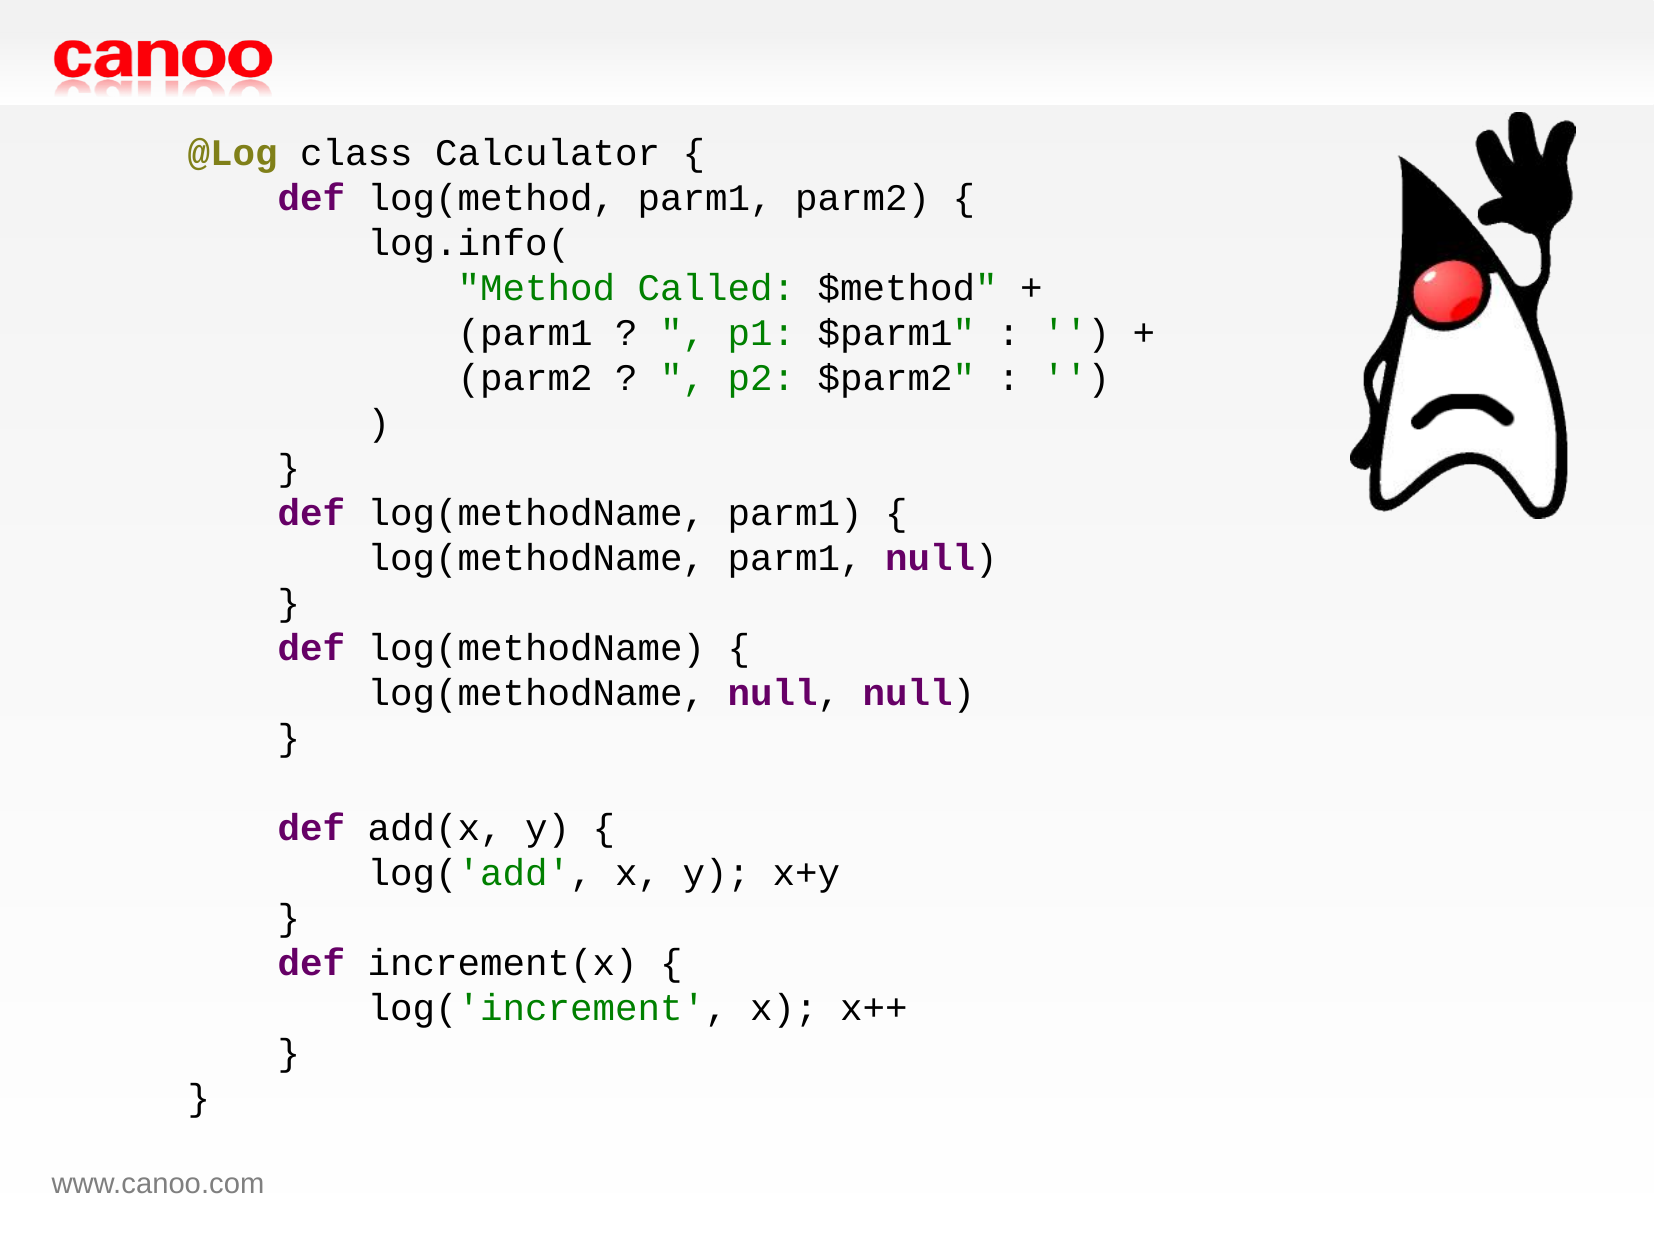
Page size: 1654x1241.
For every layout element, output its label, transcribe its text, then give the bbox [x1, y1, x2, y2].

picture [1350, 112, 1576, 127]
picture [51, 37, 273, 119]
text_box @Log class Calculator { def log(method, parm1, parm2) { log.info( "Method Called: $method" + (parm1 ? ", p1: $parm1" : '') + (parm2 ? ", p2: $parm2" : '') ) } def log(methodName, parm1) { log(methodName, parm1, null) } def log(methodName) { log(methodName, null, null) } def add(x, y) { log('add', x, y); x+y } def increment(x) { log('increment', x); x++ } } [187, 127, 1609, 1118]
